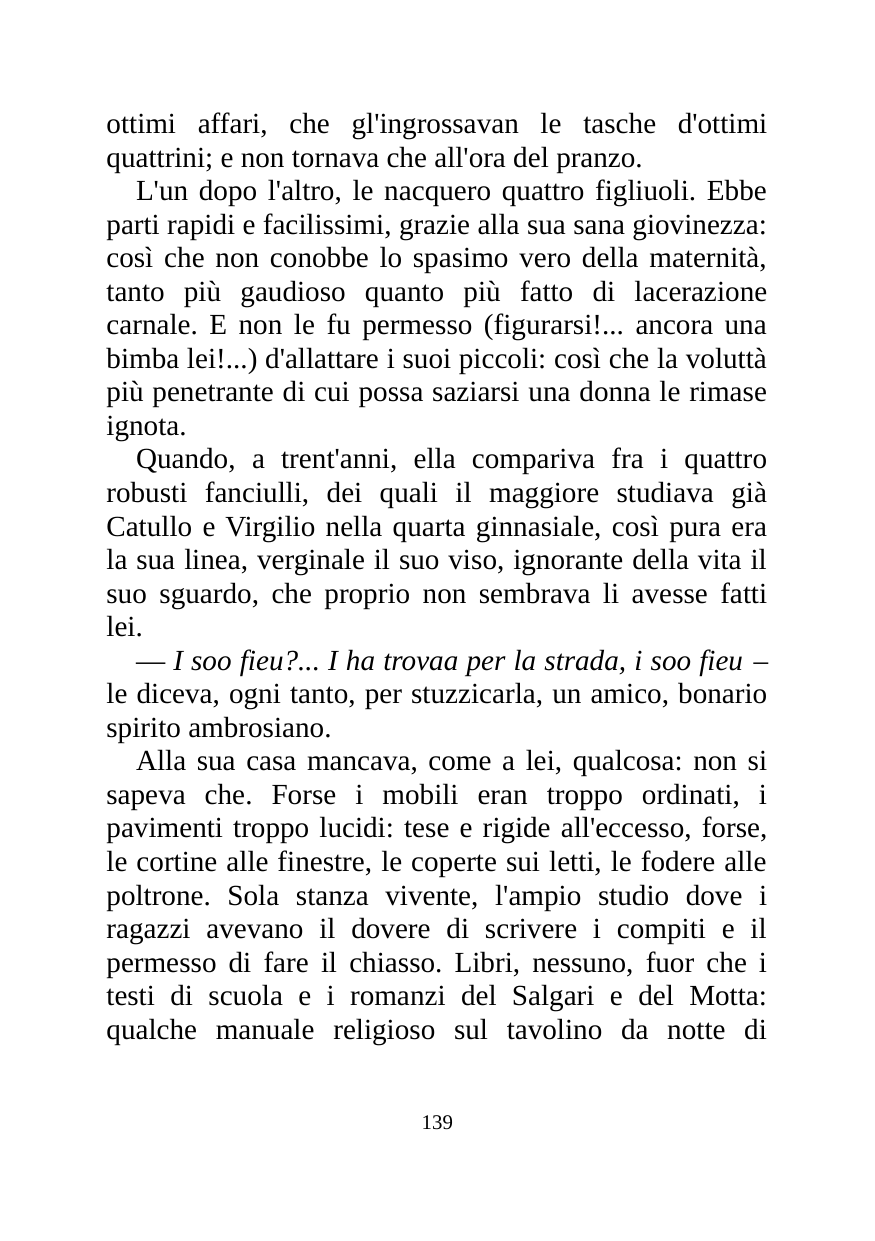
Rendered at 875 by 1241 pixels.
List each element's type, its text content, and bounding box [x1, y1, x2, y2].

text ottimi affari, che gl'ingrossavan le tasche d'ottimi quattrini; e non tornava che all'ora del pranzo. [106, 106, 768, 173]
text Quando, a trent'anni, ella compariva fra i quattro robusti fanciulli, dei quali il maggiore studiava già Catullo e Virgilio nella quarta ginnasiale, così pura era la sua linea, verginale il suo viso, ignorante della vita il suo sguardo, che proprio non sembrava li avesse fatti lei. [106, 442, 768, 643]
text — I soo fieu?... I ha trovaa per la strada, i soo fieu – le diceva, ogni tanto, per stuzzicarla, un amico, bonario spirito ambrosiano. [106, 643, 768, 743]
text Alla sua casa mancava, come a lei, qualcosa: non si sapeva che. Forse i mobili eran troppo ordinati, i pavimenti troppo lucidi: tese e rigide all'eccesso, forse, le cortine alle finestre, le coperte sui letti, le fodere alle poltrone. Sola stanza vivente, l'ampio studio dove i ragazzi avevano il dovere di scrivere i compiti e il permesso di fare il chiasso. Libri, nessuno, fuor che i testi di scuola e i romanzi del Salgari e del Motta: qualche manuale religioso sul tavolino da notte di [106, 743, 768, 1045]
text L'un dopo l'altro, le nacquero quattro figliuoli. Ebbe parti rapidi e facilissimi, grazie alla sua sana giovinezza: così che non conobbe lo spasimo vero della maternità, tanto più gaudioso quanto più fatto di lacerazione carnale. E non le fu permesso (figurarsi!... ancora una bimba lei!...) d'allattare i suoi piccoli: così che la voluttà più penetrante di cui possa saziarsi una donna le rimase ignota. [106, 173, 768, 442]
